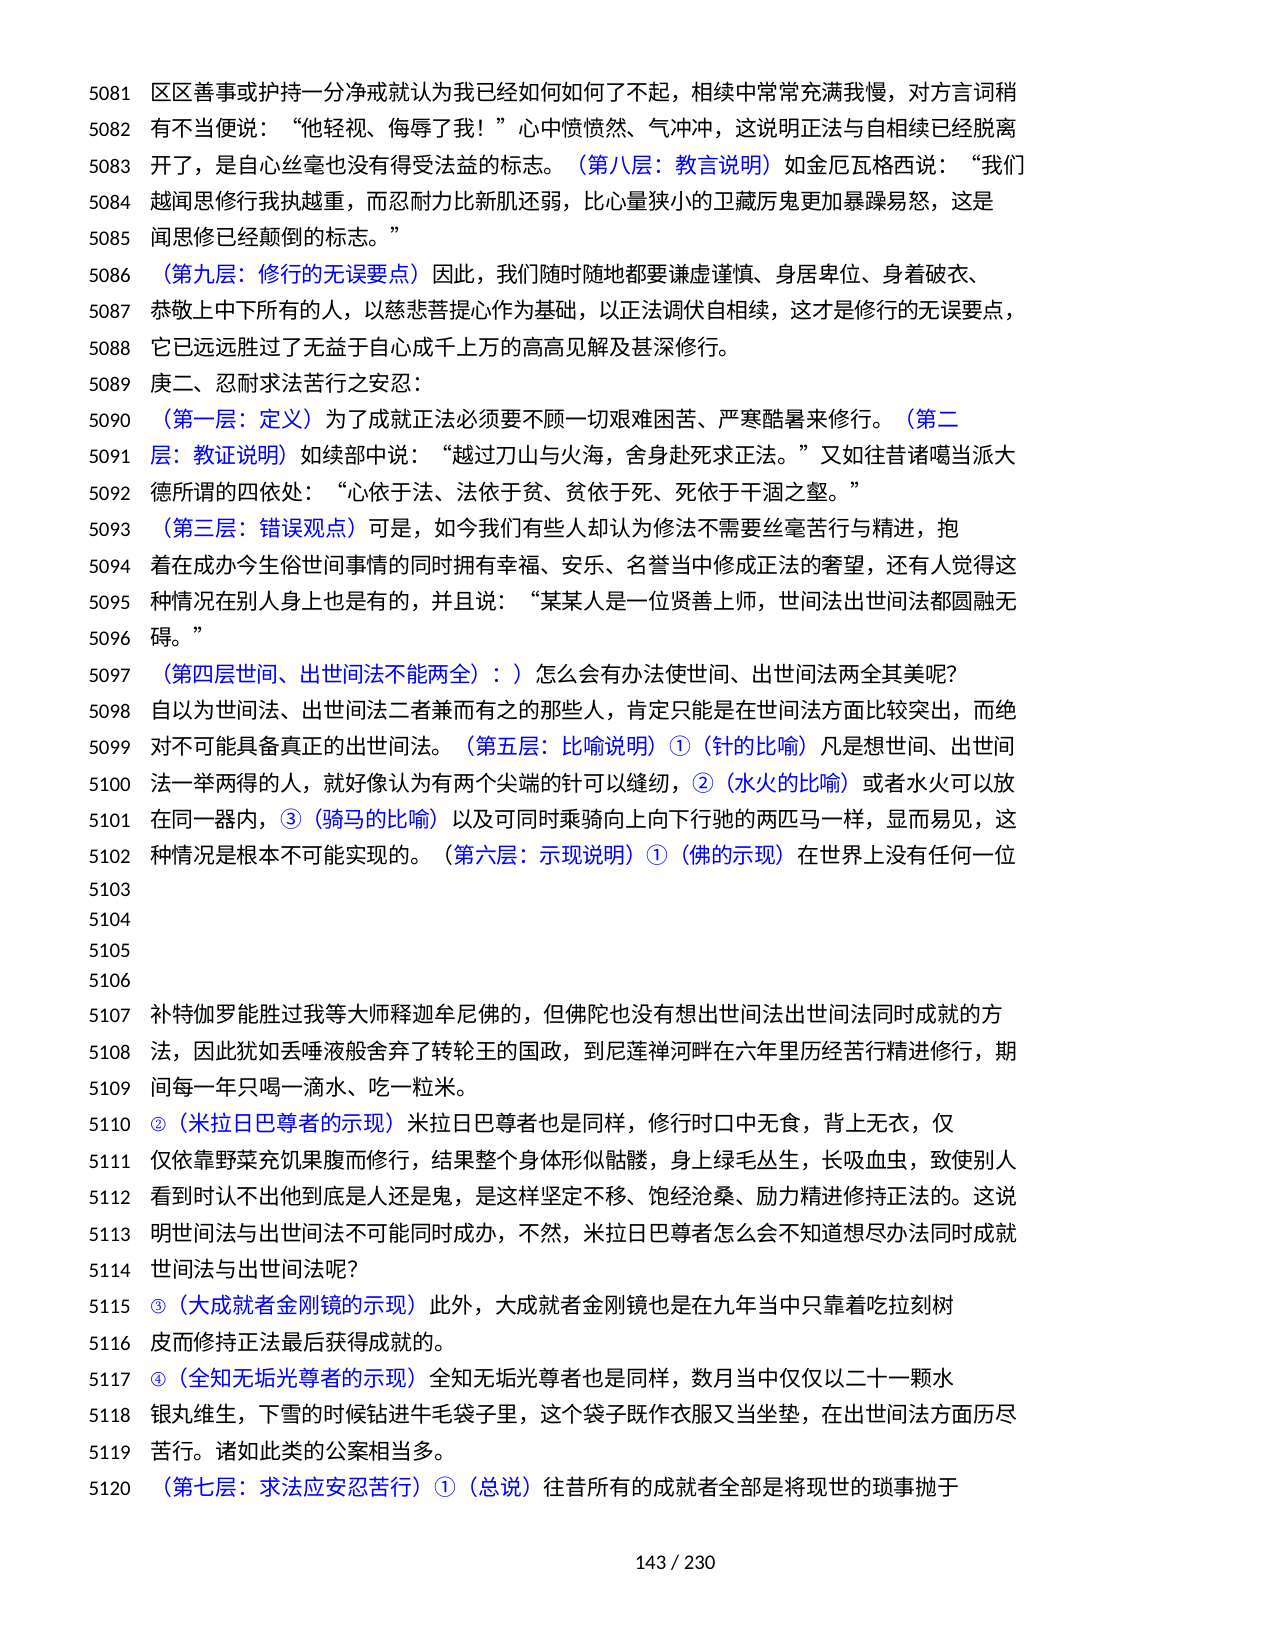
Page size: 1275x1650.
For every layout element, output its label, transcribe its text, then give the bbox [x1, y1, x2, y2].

text （第三层：错误观点）可是，如今我们有些人却认为修法不需要丝毫苦行与精进，抱 [150, 511, 1200, 543]
text 补特伽罗能胜过我等大师释迦牟尼佛的，但佛陀也没有想出世间法出世间法同时成就的方 [150, 997, 1200, 1029]
text 对不可能具备真正的出世间法。（第五层：比喻说明）①（针的比喻）凡是想世间、出世间 [150, 729, 1200, 761]
text 法，因此犹如丢唾液般舍弃了转轮王的国政，到尼莲禅河畔在六年里历经苦行精进修行，期 [150, 1034, 1200, 1065]
text 区区善事或护持一分净戒就认为我已经如何如何了不起，相续中常常充满我慢，对方言词稍 [150, 75, 1200, 107]
text 间每一年只喝一滴水、吃一粒米。 [150, 1070, 1200, 1102]
text 种情况是根本不可能实现的。（第六层：示现说明）①（佛的示现）在世界上没有任何一位 [150, 838, 1200, 870]
text （第一层：定义）为了成就正法必须要不顾一切艰难困苦、严寒酷暑来修行。（第二 [150, 402, 1200, 434]
text 银丸维生，下雪的时候钻进牛毛袋子里，这个袋子既作衣服又当坐垫，在出世间法方面历尽 [150, 1397, 1200, 1429]
text ②（米拉日巴尊者的示现）米拉日巴尊者也是同样，修行时口中无食，背上无衣，仅 [150, 1106, 1200, 1138]
text 德所谓的四依处：“心依于法、法依于贫、贫依于死、死依于干涸之壑。” [150, 475, 1200, 507]
text 越闻思修行我执越重，而忍耐力比新肌还弱，比心量狭小的卫藏厉鬼更加暴躁易怒，这是 [150, 184, 1200, 216]
text 着在成办今生俗世间事情的同时拥有幸福、安乐、名誉当中修成正法的奢望，还有人觉得这 [150, 548, 1200, 579]
text 有不当便说：“他轻视、侮辱了我！”心中愤愤然、气冲冲，这说明正法与自相续已经脱离 [150, 111, 1200, 143]
text 庚二、忍耐求法苦行之安忍： [150, 366, 1200, 397]
text 它已远远胜过了无益于自心成千上万的高高见解及甚深修行。 [150, 329, 1200, 361]
text （第四层世间、出世间法不能两全）：）怎么会有办法使世间、出世间法两全其美呢？ [150, 657, 1200, 688]
text 恭敬上中下所有的人，以慈悲菩提心作为基础，以正法调伏自相续，这才是修行的无误要点， [150, 293, 1200, 325]
text 自以为世间法、出世间法二者兼而有之的那些人，肯定只能是在世间法方面比较突出，而绝 [150, 693, 1200, 725]
text 碍。” [150, 620, 1200, 652]
text 法一举两得的人，就好像认为有两个尖端的针可以缝纫，②（水火的比喻）或者水火可以放 [150, 766, 1200, 797]
text （第七层：求法应安忍苦行）①（总说）往昔所有的成就者全部是将现世的琐事抛于 [150, 1470, 1200, 1502]
text 苦行。诸如此类的公案相当多。 [150, 1434, 1200, 1466]
text 层：教证说明）如续部中说：“越过刀山与火海，舍身赴死求正法。”又如往昔诸噶当派大 [150, 438, 1200, 470]
text 在同一器内，③（骑马的比喻）以及可同时乘骑向上向下行驰的两匹马一样，显而易见，这 [150, 802, 1200, 834]
text 看到时认不出他到底是人还是鬼，是这样坚定不移、饱经沧桑、励力精进修持正法的。这说 [150, 1179, 1200, 1211]
text 仅依靠野菜充饥果腹而修行，结果整个身体形似骷髅，身上绿毛丛生，长吸血虫，致使别人 [150, 1143, 1200, 1174]
text ④（全知无垢光尊者的示现）全知无垢光尊者也是同样，数月当中仅仅以二十一颗水 [150, 1361, 1200, 1393]
text 明世间法与出世间法不可能同时成办，不然，米拉日巴尊者怎么会不知道想尽办法同时成就 [150, 1216, 1200, 1247]
text 世间法与出世间法呢？ [150, 1252, 1200, 1283]
text （第九层：修行的无误要点）因此，我们随时随地都要谦虚谨慎、身居卑位、身着破衣、 [150, 257, 1200, 288]
text 闻思修已经颠倒的标志。” [150, 220, 1200, 252]
text 种情况在别人身上也是有的，并且说：“某某人是一位贤善上师，世间法出世间法都圆融无 [150, 584, 1200, 616]
text 开了，是自心丝毫也没有得受法益的标志。（第八层：教言说明）如金厄瓦格西说：“我们 [150, 148, 1200, 179]
text ③（大成就者金刚镜的示现）此外，大成就者金刚镜也是在九年当中只靠着吃拉刻树 [150, 1288, 1200, 1320]
text 皮而修持正法最后获得成就的。 [150, 1325, 1200, 1356]
